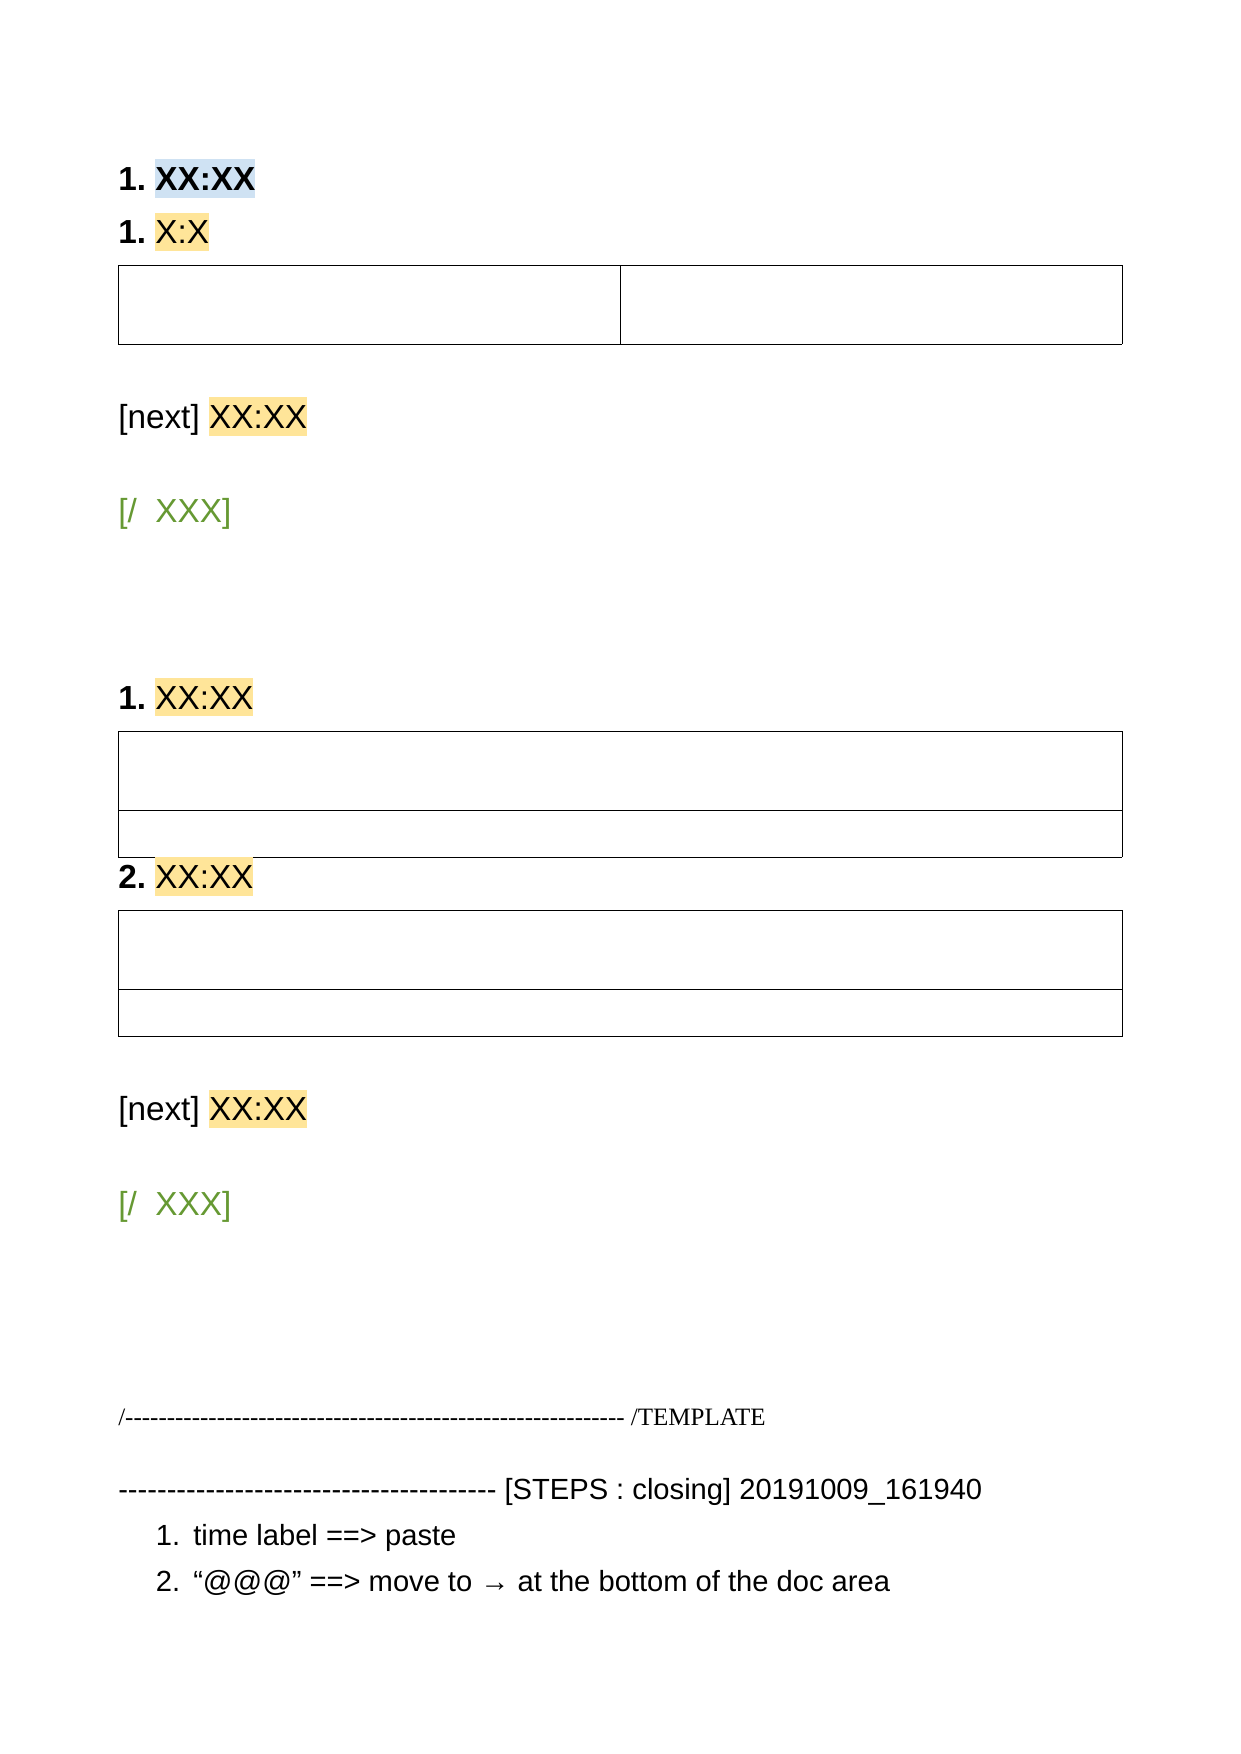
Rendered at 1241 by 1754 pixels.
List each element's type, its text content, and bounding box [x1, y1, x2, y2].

text --------------------------------------- [STEPS : closing] 20191009_161940 [118, 1472, 1122, 1505]
list time label ==> paste [156, 1518, 1122, 1552]
text [/ XXX] [118, 1184, 1122, 1222]
text [next] XX:XX [118, 1089, 1122, 1128]
table_cell [119, 990, 1122, 1036]
text 1. XX:XX [118, 159, 1122, 198]
text [next] XX:XX [118, 397, 1122, 436]
list “@@@” ==> move to → at the bottom of the doc area [156, 1564, 1122, 1598]
table_header [119, 911, 1122, 989]
text 1. XX:XX [118, 678, 1122, 716]
table_header [621, 266, 1122, 344]
table_header [119, 732, 1122, 809]
table_cell [119, 811, 1122, 857]
text /------------------------------------------------------------ /TEMPLATE [118, 1402, 1122, 1431]
table_header [119, 266, 620, 344]
text 1. X:X [118, 212, 1122, 251]
text 2. XX:XX [118, 858, 1122, 896]
text [/ XXX] [118, 491, 1122, 530]
